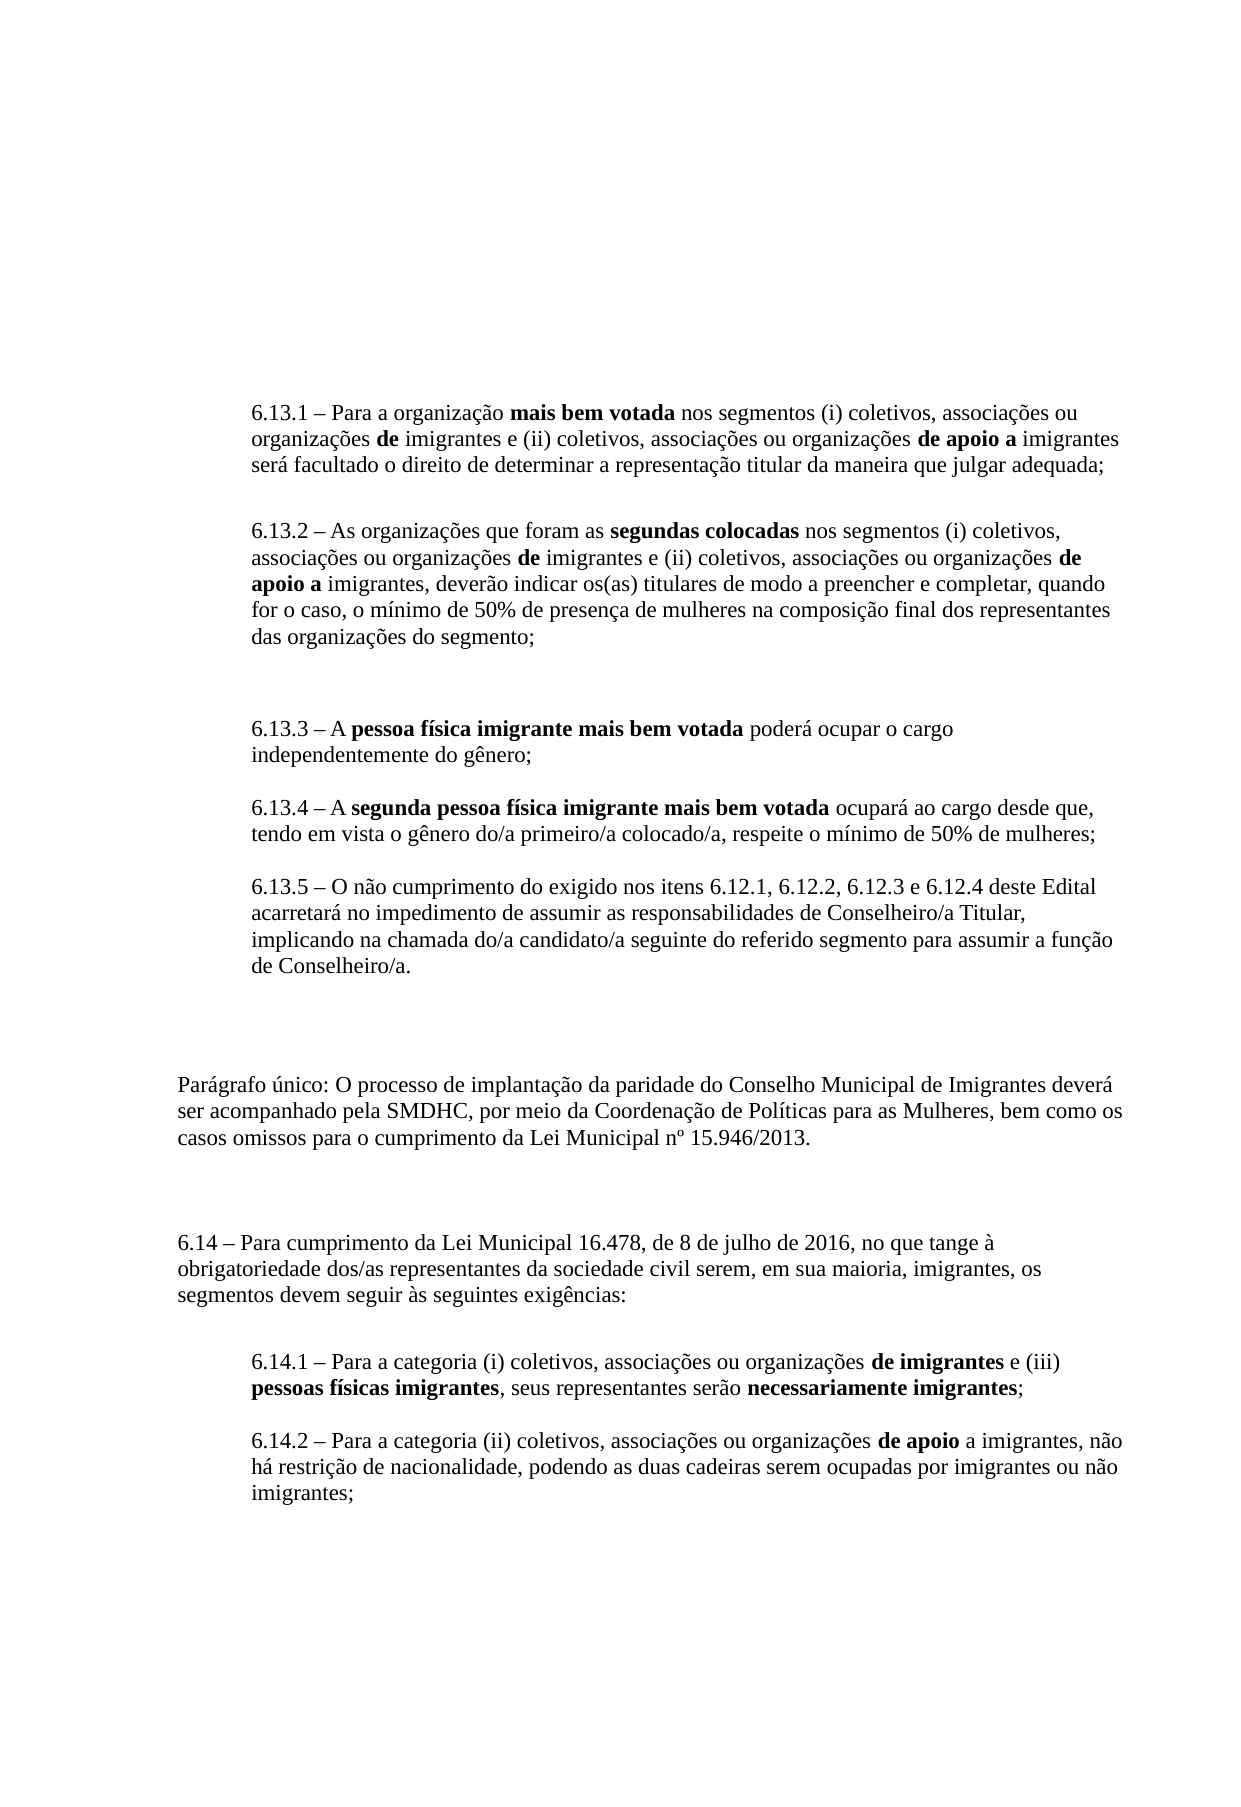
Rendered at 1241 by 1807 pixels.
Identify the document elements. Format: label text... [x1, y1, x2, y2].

text 6.14 – Para cumprimento da Lei Municipal 16.478, de 8 de julho de 2016, no que tange à obrigatoriedade dos/as representantes da sociedade civil serem, em sua maioria, imigrantes, os segmentos devem seguir às seguintes exigências: [177, 1229, 1127, 1308]
text 6.13.3 – A pessoa física imigrante mais bem votada poderá ocupar o cargo independentemente do gênero; [251, 715, 1128, 768]
text 6.13.1 – Para a organização mais bem votada nos segmentos (i) coletivos, associações ou organizações de imigrantes e (ii) coletivos, associações ou organizações de apoio a imigrantes será facultado o direito de determinar a representação titular da maneira que julgar adequada; [251, 399, 1134, 478]
text Parágrafo único: O processo de implantação da paridade do Conselho Municipal de Imigrantes deverá ser acompanhado pela SMDHC, por meio da Coordenação de Políticas para as Mulheres, bem como os casos omissos para o cumprimento da Lei Municipal nº 15.946/2013. [177, 1071, 1127, 1150]
text 6.13.4 – A segunda pessoa física imigrante mais bem votada ocupará ao cargo desde que, tendo em vista o gênero do/a primeiro/a colocado/a, respeite o mínimo de 50% de mulheres; [251, 794, 1128, 847]
text 6.14.1 – Para a categoria (i) coletivos, associações ou organizações de imigrantes e (iii) pessoas físicas imigrantes, seus representantes serão necessariamente imigrantes; [251, 1348, 1128, 1400]
text 6.14.2 – Para a categoria (ii) coletivos, associações ou organizações de apoio a imigrantes, não há restrição de nacionalidade, podendo as duas cadeiras serem ocupadas por imigrantes ou não imigrantes; [251, 1427, 1128, 1506]
text 6.13.5 – O não cumprimento do exigido nos itens 6.12.1, 6.12.2, 6.12.3 e 6.12.4 deste Edital acarretará no impedimento de assumir as responsabilidades de Conselheiro/a Titular, implicando na chamada do/a candidato/a seguinte do referido segmento para assumir a função de Conselheiro/a. [251, 873, 1128, 978]
text 6.13.2 – As organizações que foram as segundas colocadas nos segmentos (i) coletivos, associações ou organizações de imigrantes e (ii) coletivos, associações ou organizações de apoio a imigrantes, deverão indicar os(as) titulares de modo a preencher e completar, quando for o caso, o mínimo de 50% de presença de mulheres na composição final dos representantes das organizações do segmento; [251, 517, 1128, 649]
